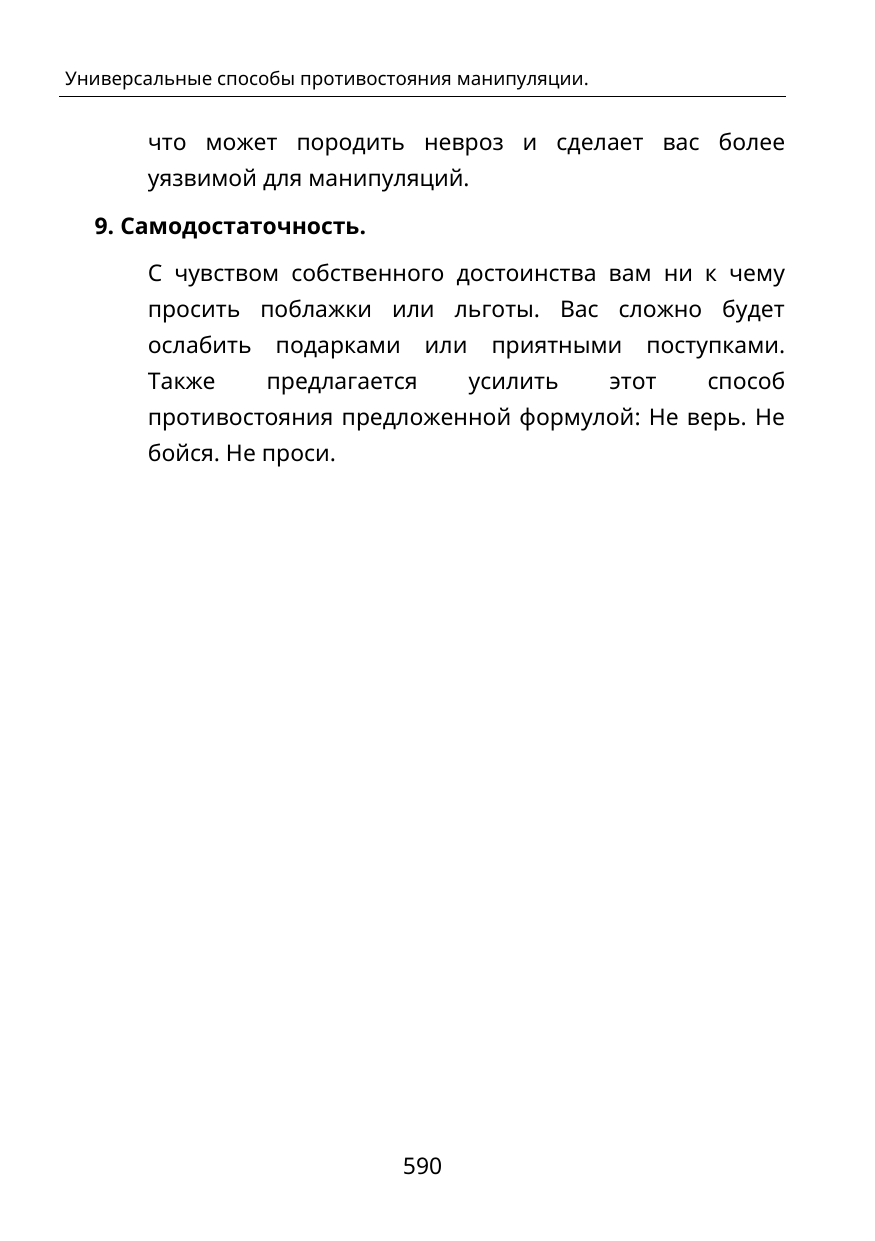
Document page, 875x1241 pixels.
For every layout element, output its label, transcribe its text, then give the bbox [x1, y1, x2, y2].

list Самодостаточность. [88, 210, 786, 241]
list C чувством собственного достоинства вам ни к чему просить поблажки или льготы. Вас сложно будет ослабить подарками или приятными поступками. Также предлагается усилить этот способ противостояния предложенной формулой: Не верь. Не бойся. Не проси. [88, 257, 786, 468]
list что может породить невроз и сделает вас более уязвимой для манипуляций. [88, 126, 786, 193]
